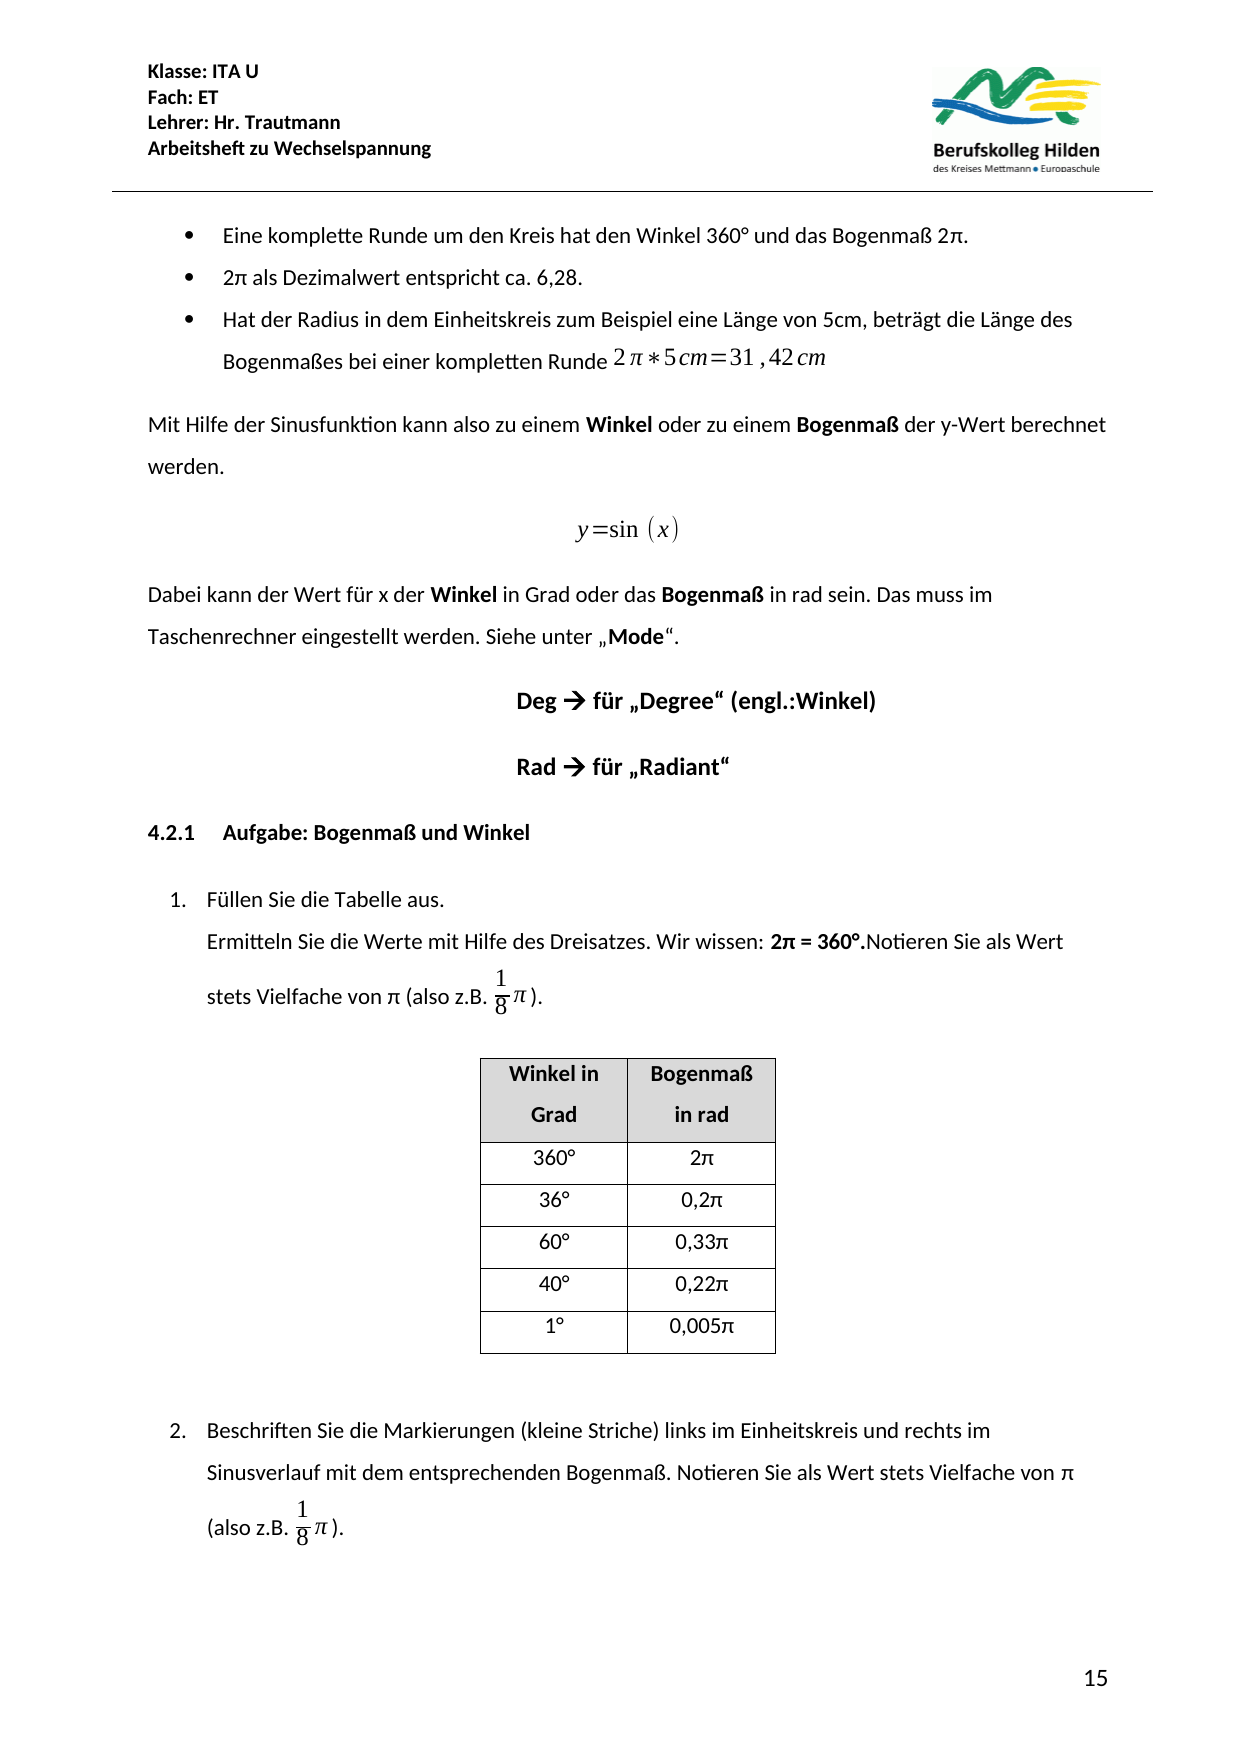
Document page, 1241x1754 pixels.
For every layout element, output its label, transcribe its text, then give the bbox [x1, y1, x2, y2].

text Mit Hilfe der Sinusfunktion kann also zu einem Winkel oder zu einem Bogenmaß der y-Wert berechnet werden. [148, 410, 1108, 480]
list Eine komplette Runde um den Kreis hat den Winkel 360° und das Bogenmaß 2π. [185, 221, 1108, 249]
table_cell 1° [481, 1312, 627, 1353]
table_header Bogenmaß in rad [628, 1059, 775, 1142]
table_header Winkel in Grad [481, 1059, 627, 1142]
subtitle Aufgabe: Bogenmaß und Winkel [148, 818, 1108, 846]
table_cell 40° [481, 1269, 627, 1311]
table_cell 60° [481, 1227, 627, 1268]
picture [951, 59, 1109, 181]
table_cell 360° [481, 1143, 627, 1184]
text Deg  für „Degree“ (engl.:Winkel) [443, 685, 1108, 716]
text Dabei kann der Wert für x der Winkel in Grad oder das Bogenmaß in rad sein. Das muss im Taschenrechner eingestellt werden. Siehe unter „Mode“. [148, 580, 1108, 650]
list Füllen Sie die Tabelle aus. [169, 885, 1108, 913]
table_cell 0,2π [628, 1185, 775, 1226]
list Beschriften Sie die Markierungen (kleine Striche) links im Einheitskreis und rechts im Sinusverlauf mit dem entsprechenden Bogenmaß. Notieren Sie als Wert stets Vielfache von π (also z.B. ). [169, 1417, 1108, 1554]
table_cell 0,22π [628, 1269, 775, 1311]
list Ermitteln Sie die Werte mit Hilfe des Dreisatzes. Wir wissen: 2π = 360°.Notieren Sie als Wert stets Vielfache von π (also z.B. ). [207, 927, 1108, 1023]
table_cell 0,33π [628, 1227, 775, 1268]
text Rad  für „Radiant“ [443, 752, 1108, 782]
table_cell 2π [628, 1143, 775, 1184]
list 2π als Dezimalwert entspricht ca. 6,28. [185, 263, 1108, 291]
table_cell 36° [481, 1185, 627, 1226]
list Hat der Radius in dem Einheitskreis zum Beispiel eine Länge von 5cm, beträgt die Länge des Bogenmaßes bei einer kompletten Runde [185, 305, 1108, 375]
table_cell 0,005π [628, 1312, 775, 1353]
